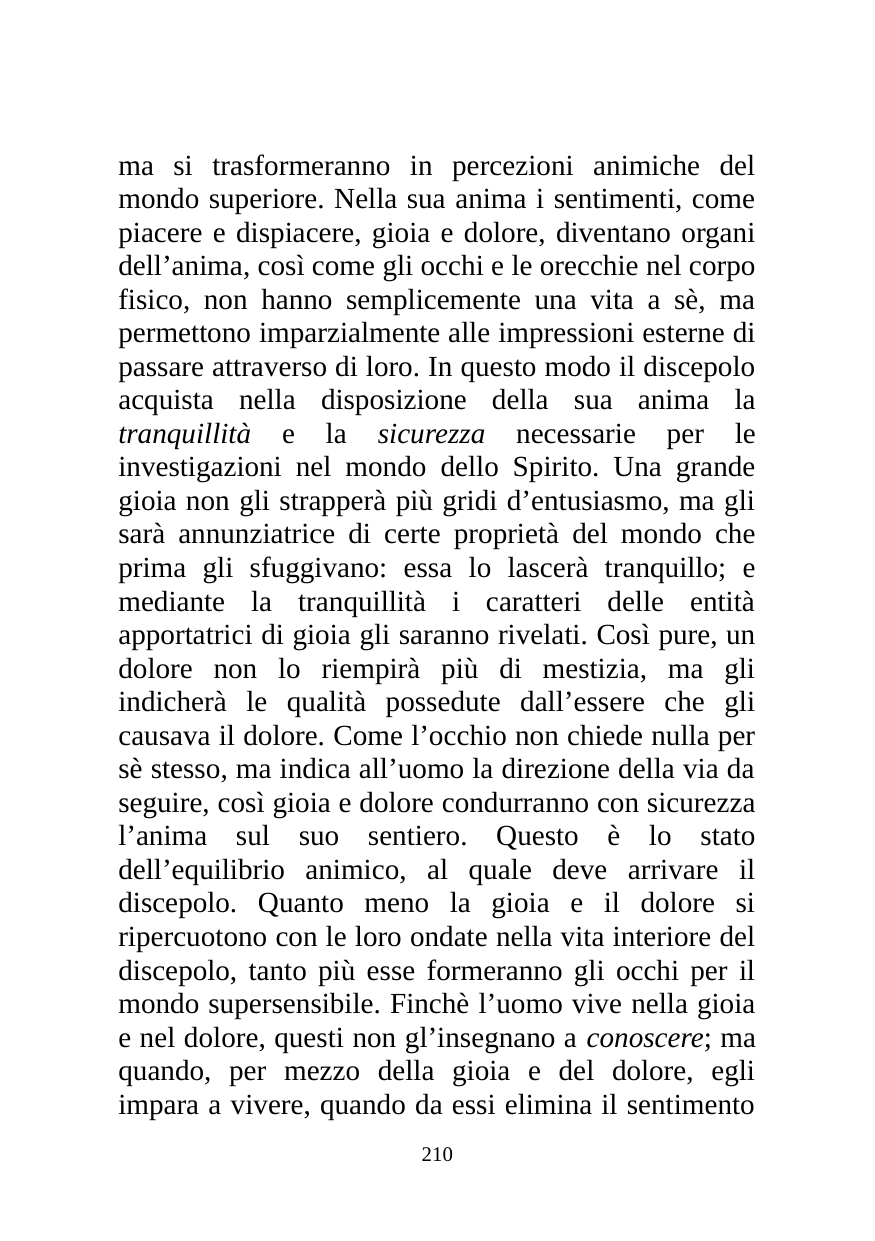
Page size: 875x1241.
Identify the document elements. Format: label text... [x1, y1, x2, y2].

text ma si trasformeranno in percezioni animiche del mondo superiore. Nella sua anima i sentimenti, come piacere e dispiacere, gioia e dolore, diventano organi dell’anima, così come gli occhi e le orecchie nel corpo fisico, non hanno semplicemente una vita a sè, ma permettono imparzialmente alle impressioni esterne di passare attraverso di loro. In questo modo il discepolo acquista nella disposizione della sua anima la tranquillità e la sicurezza necessarie per le investigazioni nel mondo dello Spirito. Una grande gioia non gli strapperà più gridi d’entusiasmo, ma gli sarà annunziatrice di certe proprietà del mondo che prima gli sfuggivano: essa lo lascerà tranquillo; e mediante la tranquillità i caratteri delle entità apportatrici di gioia gli saranno rivelati. Così pure, un dolore non lo riempirà più di mestizia, ma gli indicherà le qualità possedute dall’essere che gli causava il dolore. Come l’occhio non chiede nulla per sè stesso, ma indica all’uomo la direzione della via da seguire, così gioia e dolore condurranno con sicurezza l’anima sul suo sentiero. Questo è lo stato dell’equilibrio animico, al quale deve arrivare il discepolo. Quanto meno la gioia e il dolore si ripercuotono con le loro ondate nella vita interiore del discepolo, tanto più esse formeranno gli occhi per il mondo supersensibile. Finchè l’uomo vive nella gioia e nel dolore, questi non gl’insegnano a conoscere; ma quando, per mezzo della gioia e del dolore, egli impara a vivere, quando da essi elimina il sentimento [118, 148, 756, 1120]
